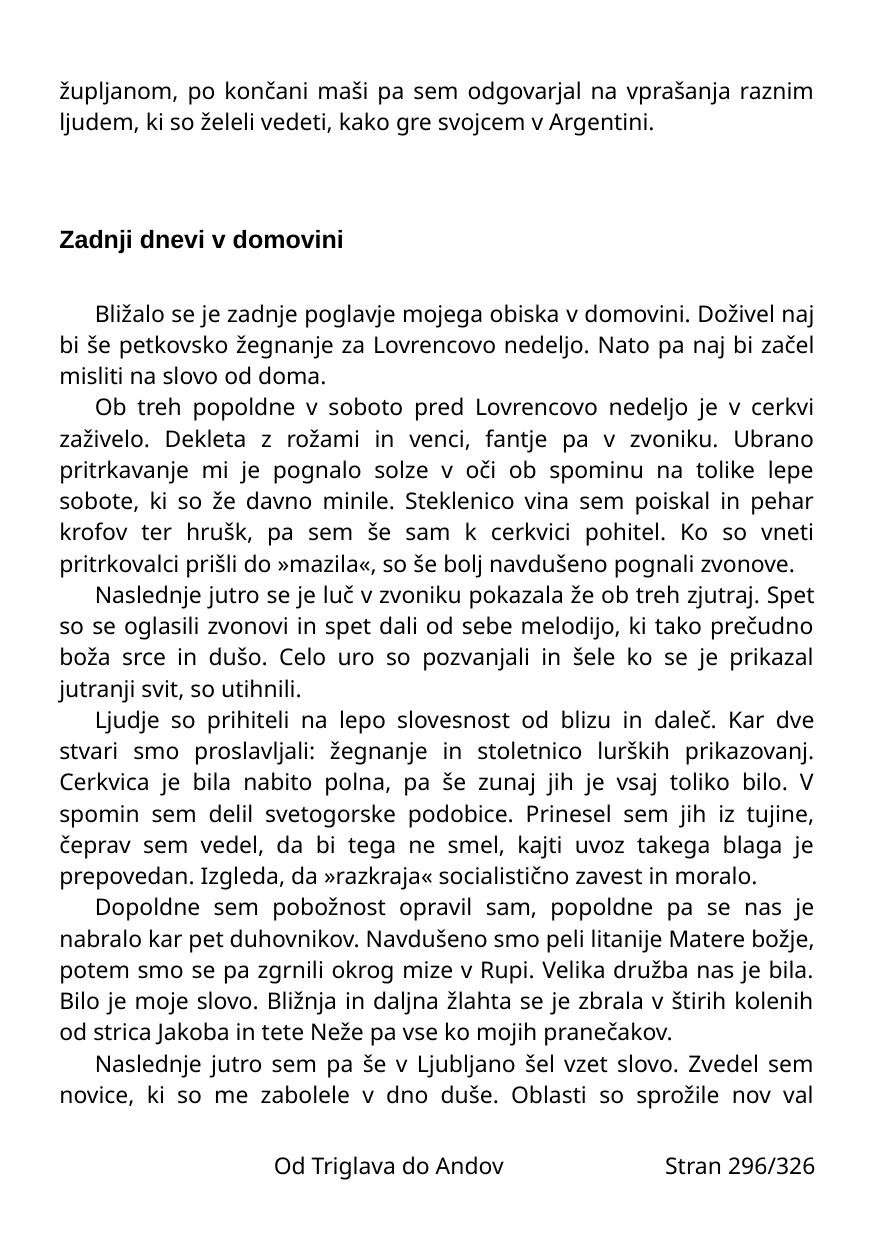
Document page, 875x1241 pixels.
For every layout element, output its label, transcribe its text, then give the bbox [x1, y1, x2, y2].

text Naslednje jutro sem pa še v Ljubljano šel vzet slovo. Zvedel sem novice, ki so me zabolele v dno duše. Oblasti so sprožile nov val [59, 1047, 815, 1110]
text Ljudje so prihiteli na lepo slovesnost od blizu in daleč. Kar dve stvari smo proslavljali: žegnanje in stoletnico lurških prikazovanj. Cerkvica je bila nabito polna, pa še zunaj jih je vsaj toliko bilo. V spomin sem delil svetogorske podobice. Prinesel sem jih iz tujine, čeprav sem vedel, da bi tega ne smel, kajti uvoz takega blaga je prepovedan. Izgleda, da »razkraja« socialistično zavest in moralo. [59, 704, 815, 891]
text Bližalo se je zadnje poglavje mojega obiska v domovini. Doživel naj bi še petkovsko žegnanje za Lovrencovo nedeljo. Nato pa naj bi začel misliti na slovo od doma. [59, 297, 815, 391]
text Dopoldne sem pobožnost opravil sam, popoldne pa se nas je nabralo kar pet duhovnikov. Navdušeno smo peli litanije Matere božje, potem smo se pa zgrnili okrog mize v Rupi. Velika družba nas je bila. Bilo je moje slovo. Bližnja in daljna žlahta se je zbrala v štirih kolenih od strica Jakoba in tete Neže pa vse ko mojih pranečakov. [59, 891, 815, 1047]
subtitle Zadnji dnevi v domovini [59, 225, 815, 254]
text Ob treh popoldne v soboto pred Lovrencovo nedeljo je v cerkvi zaživelo. Dekleta z rožami in venci, fantje pa v zvoniku. Ubrano pritrkavanje mi je pognalo solze v oči ob spominu na tolike lepe sobote, ki so že davno minile. Steklenico vina sem poiskal in pehar krofov ter hrušk, pa sem še sam k cerkvici pohitel. Ko so vneti pritrkovalci prišli do »mazila«, so še bolj navdušeno pognali zvonove. [59, 391, 815, 579]
text župljanom, po končani maši pa sem odgovarjal na vprašanja raznim ljudem, ki so želeli vedeti, kako gre svojcem v Argentini. [59, 75, 815, 137]
text Naslednje jutro se je luč v zvoniku pokazala že ob treh zjutraj. Spet so se oglasili zvonovi in spet dali od sebe melodijo, ki tako prečudno boža srce in dušo. Celo uro so pozvanjali in šele ko se je prikazal jutranji svit, so utihnili. [59, 579, 815, 704]
